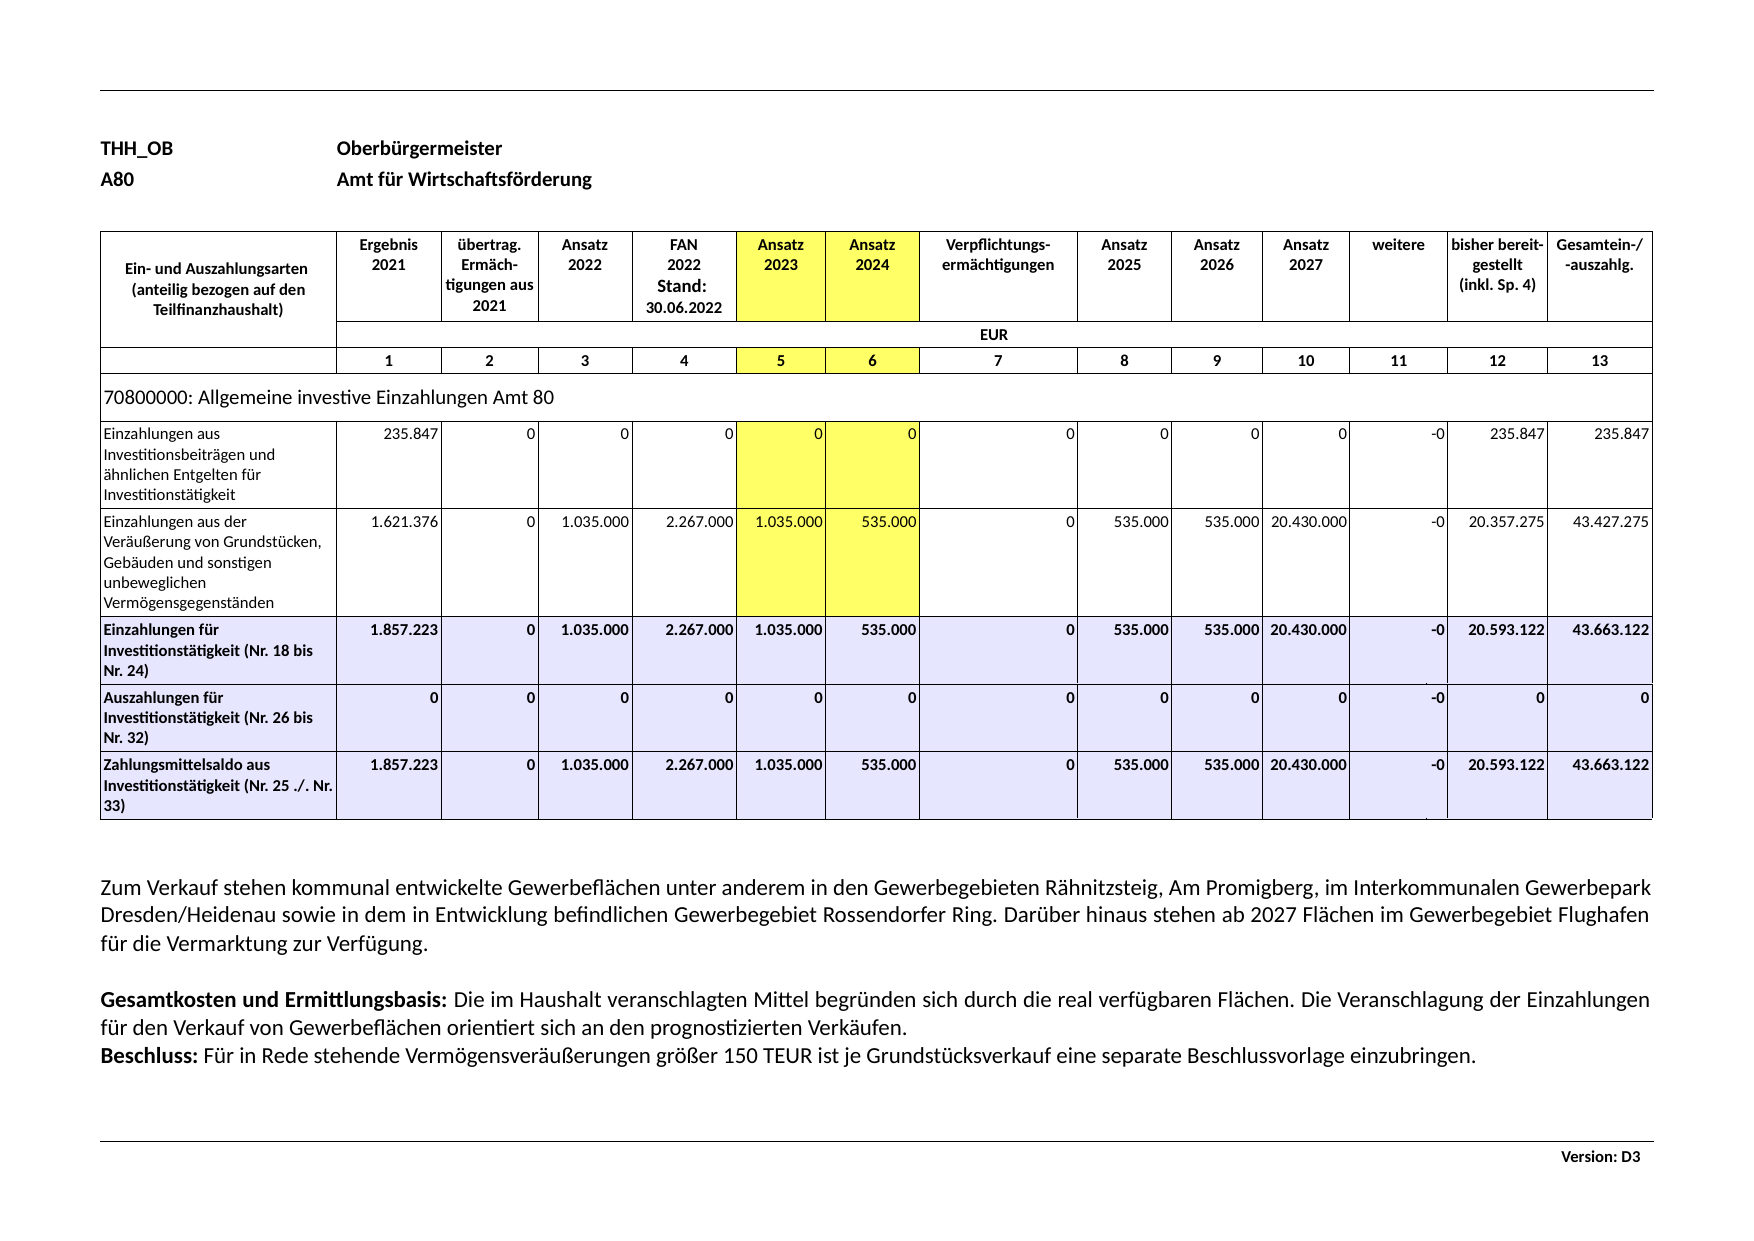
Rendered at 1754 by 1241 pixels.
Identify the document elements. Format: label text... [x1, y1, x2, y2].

table_cell 0 [737, 422, 825, 508]
table_cell 7 [920, 348, 1077, 373]
text A80 Amt für Wirtschaftsförderung [100, 166, 1653, 192]
table_cell 235.847 [1448, 422, 1547, 508]
table_header Ergebnis 2021 [337, 232, 441, 321]
table_cell 1.857.223 [337, 617, 441, 683]
table_cell 20.430.000 [1263, 752, 1349, 818]
table_cell 2.267.000 [633, 509, 736, 616]
table_header Ansatz 2025 [1078, 232, 1171, 321]
table_cell 2 [442, 348, 538, 373]
table_cell [101, 348, 336, 373]
table_cell 0 [1263, 422, 1349, 508]
table_cell 0 [1548, 685, 1652, 751]
table_cell -0 [1350, 422, 1447, 508]
table_cell Einzahlungen für Investitionstätigkeit (Nr. 18 bis Nr. 24) [101, 617, 336, 683]
table_cell 0 [737, 685, 825, 751]
table_cell 235.847 [337, 422, 441, 508]
table_cell 0 [442, 685, 538, 751]
table_cell 535.000 [1172, 752, 1262, 818]
table_cell 2.267.000 [633, 617, 736, 683]
table_cell 1 [337, 348, 441, 373]
table_cell 235.847 [1548, 422, 1652, 508]
table_cell 0 [920, 685, 1077, 751]
table_cell 0 [1078, 422, 1171, 508]
table_cell 0 [1263, 685, 1349, 751]
table_cell -0 [1350, 685, 1447, 751]
table_cell 0 [826, 422, 919, 508]
table_header Verpflichtungs-ermächtigungen [920, 232, 1077, 321]
table_cell 0 [442, 617, 538, 683]
table_cell 0 [337, 685, 441, 751]
table_cell 6 [826, 348, 919, 373]
table_cell 0 [920, 422, 1077, 508]
table_cell 0 [920, 509, 1077, 616]
table_cell 535.000 [1172, 617, 1262, 683]
table_cell 43.663.122 [1548, 752, 1652, 818]
table_cell 535.000 [1078, 617, 1171, 683]
table_cell 0 [442, 422, 538, 508]
table_cell 9 [1172, 348, 1262, 373]
table_cell 43.663.122 [1548, 617, 1652, 683]
table_cell 1.035.000 [737, 509, 825, 616]
table_cell 535.000 [826, 509, 919, 616]
table_cell 10 [1263, 348, 1349, 373]
table_cell 0 [1448, 685, 1547, 751]
table_cell 8 [1078, 348, 1171, 373]
table_cell 20.430.000 [1263, 509, 1349, 616]
text Zum Verkauf stehen kommunal entwickelte Gewerbeflächen unter anderem in den Gewerbegebieten Rähnitzsteig, Am Promigberg, im Interkommunalen Gewerbepark Dresden/Heidenau sowie in dem in Entwicklung befindlichen Gewerbegebiet Rossendorfer Ring. Darüber hinaus stehen ab 2027 Flächen im Gewerbegebiet Flughafen für die Vermarktung zur Verfügung. [100, 873, 1653, 957]
table_header FAN 2022 Stand: 30.06.2022 [633, 232, 736, 321]
table_cell Einzahlungen aus Investitionsbeiträgen und ähnlichen Entgelten für Investitionstätigkeit [101, 422, 336, 508]
table_cell 0 [442, 509, 538, 616]
table_cell Auszahlungen für Investitionstätigkeit (Nr. 26 bis Nr. 32) [101, 685, 336, 751]
table_cell 1.035.000 [539, 752, 632, 818]
table_cell Zahlungsmittelsaldo aus Investitionstätigkeit (Nr. 25 ./. Nr. 33) [101, 752, 336, 818]
table_cell EUR [337, 322, 1652, 347]
text Beschluss: Für in Rede stehende Vermögensveräußerungen größer 150 TEUR ist je Grundstücksverkauf eine separate Beschlussvorlage einzubringen. [100, 1041, 1653, 1069]
table_cell 12 [1448, 348, 1547, 373]
table_cell 20.357.275 [1448, 509, 1547, 616]
table_cell 0 [442, 752, 538, 818]
table_header bisher bereit-gestellt (inkl. Sp. 4) [1448, 232, 1547, 321]
table_cell 535.000 [826, 752, 919, 818]
table_cell 0 [1078, 685, 1171, 751]
table_header Ansatz 2024 [826, 232, 919, 321]
table_cell 0 [920, 617, 1077, 683]
table_header weitere [1350, 232, 1447, 321]
table_cell 1.035.000 [737, 752, 825, 818]
table_cell 2.267.000 [633, 752, 736, 818]
table_header Ein- und Auszahlungsarten (anteilig bezogen auf den Teilfinanzhaushalt) [101, 232, 336, 347]
table_cell 1.035.000 [539, 617, 632, 683]
table_cell 1.035.000 [737, 617, 825, 683]
table_cell 0 [920, 752, 1077, 818]
table_header Ansatz 2027 [1263, 232, 1349, 321]
table_cell -0 [1350, 752, 1447, 818]
table_cell 0 [633, 685, 736, 751]
table_cell 20.593.122 [1448, 617, 1547, 683]
table_cell 0 [539, 422, 632, 508]
table_header Ansatz 2026 [1172, 232, 1262, 321]
text THH_OB Oberbürgermeister [100, 135, 1653, 161]
table_cell 535.000 [1078, 509, 1171, 616]
table_cell Einzahlungen aus der Veräußerung von Grundstücken, Gebäuden und sonstigen unbeweglichen Vermögensgegenständen [101, 509, 336, 616]
table_header übertrag. Ermäch-tigungen aus 2021 [442, 232, 538, 321]
table_cell 535.000 [1078, 752, 1171, 818]
table_cell 1.621.376 [337, 509, 441, 616]
table_cell 0 [633, 422, 736, 508]
table_header Ansatz 2023 [737, 232, 825, 321]
table_cell 20.430.000 [1263, 617, 1349, 683]
table_cell 20.593.122 [1448, 752, 1547, 818]
table_cell 13 [1548, 348, 1652, 373]
table_cell 70800000: Allgemeine investive Einzahlungen Amt 80 [101, 374, 1652, 421]
text Gesamtkosten und Ermittlungsbasis: Die im Haushalt veranschlagten Mittel begründen sich durch die real verfügbaren Flächen. Die Veranschlagung der Einzahlungen für den Verkauf von Gewerbeflächen orientiert sich an den prognostizierten Verkäufen. [100, 985, 1653, 1041]
table_cell 4 [633, 348, 736, 373]
table_cell 0 [1172, 685, 1262, 751]
table_header Gesamtein-/ -auszahlg. [1548, 232, 1652, 321]
table_cell 3 [539, 348, 632, 373]
table_cell 535.000 [826, 617, 919, 683]
table_cell -0 [1350, 509, 1447, 616]
table_cell 1.035.000 [539, 509, 632, 616]
table_cell 0 [539, 685, 632, 751]
table_cell 43.427.275 [1548, 509, 1652, 616]
table_cell 535.000 [1172, 509, 1262, 616]
table_header Ansatz 2022 [539, 232, 632, 321]
table_cell 1.857.223 [337, 752, 441, 818]
table_cell 11 [1350, 348, 1447, 373]
table_cell 0 [826, 685, 919, 751]
table_cell -0 [1350, 617, 1447, 683]
table_cell 0 [1172, 422, 1262, 508]
table_cell 5 [737, 348, 825, 373]
